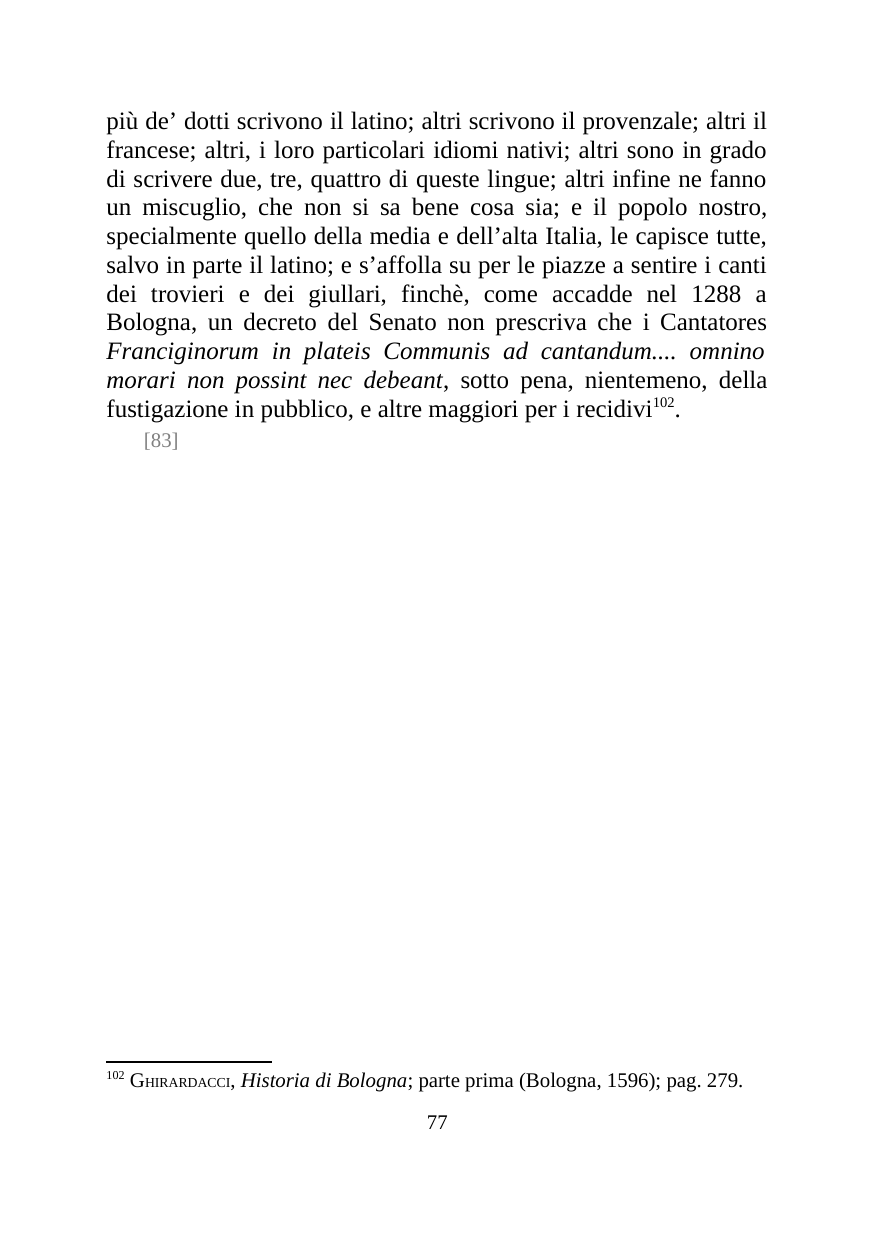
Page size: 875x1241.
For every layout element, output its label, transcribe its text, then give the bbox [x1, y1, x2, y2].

text [83] [106, 427, 768, 452]
text più de’ dotti scrivono il latino; altri scrivono il provenzale; altri il francese; altri, i loro particolari idiomi nativi; altri sono in grado di scrivere due, tre, quattro di queste lingue; altri infine ne fanno un miscuglio, che non si sa bene cosa sia; e il popolo nostro, specialmente quello della media e dell’alta Italia, le capisce tutte, salvo in parte il latino; e s’affolla su per le piazze a sentire i canti dei trovieri e dei giullari, finchè, come accadde nel 1288 a Bologna, un decreto del Senato non prescriva che i Cantatores Franciginorum in plateis Communis ad cantandum.... omnino morari non possint nec debeant, sotto pena, nientemeno, della fustigazione in pubblico, e altre maggiori per i recidivi. [106, 106, 768, 422]
text Ghirardacci, Historia di Bologna; parte prima (Bologna, 1596); pag. 279. [106, 1068, 768, 1092]
